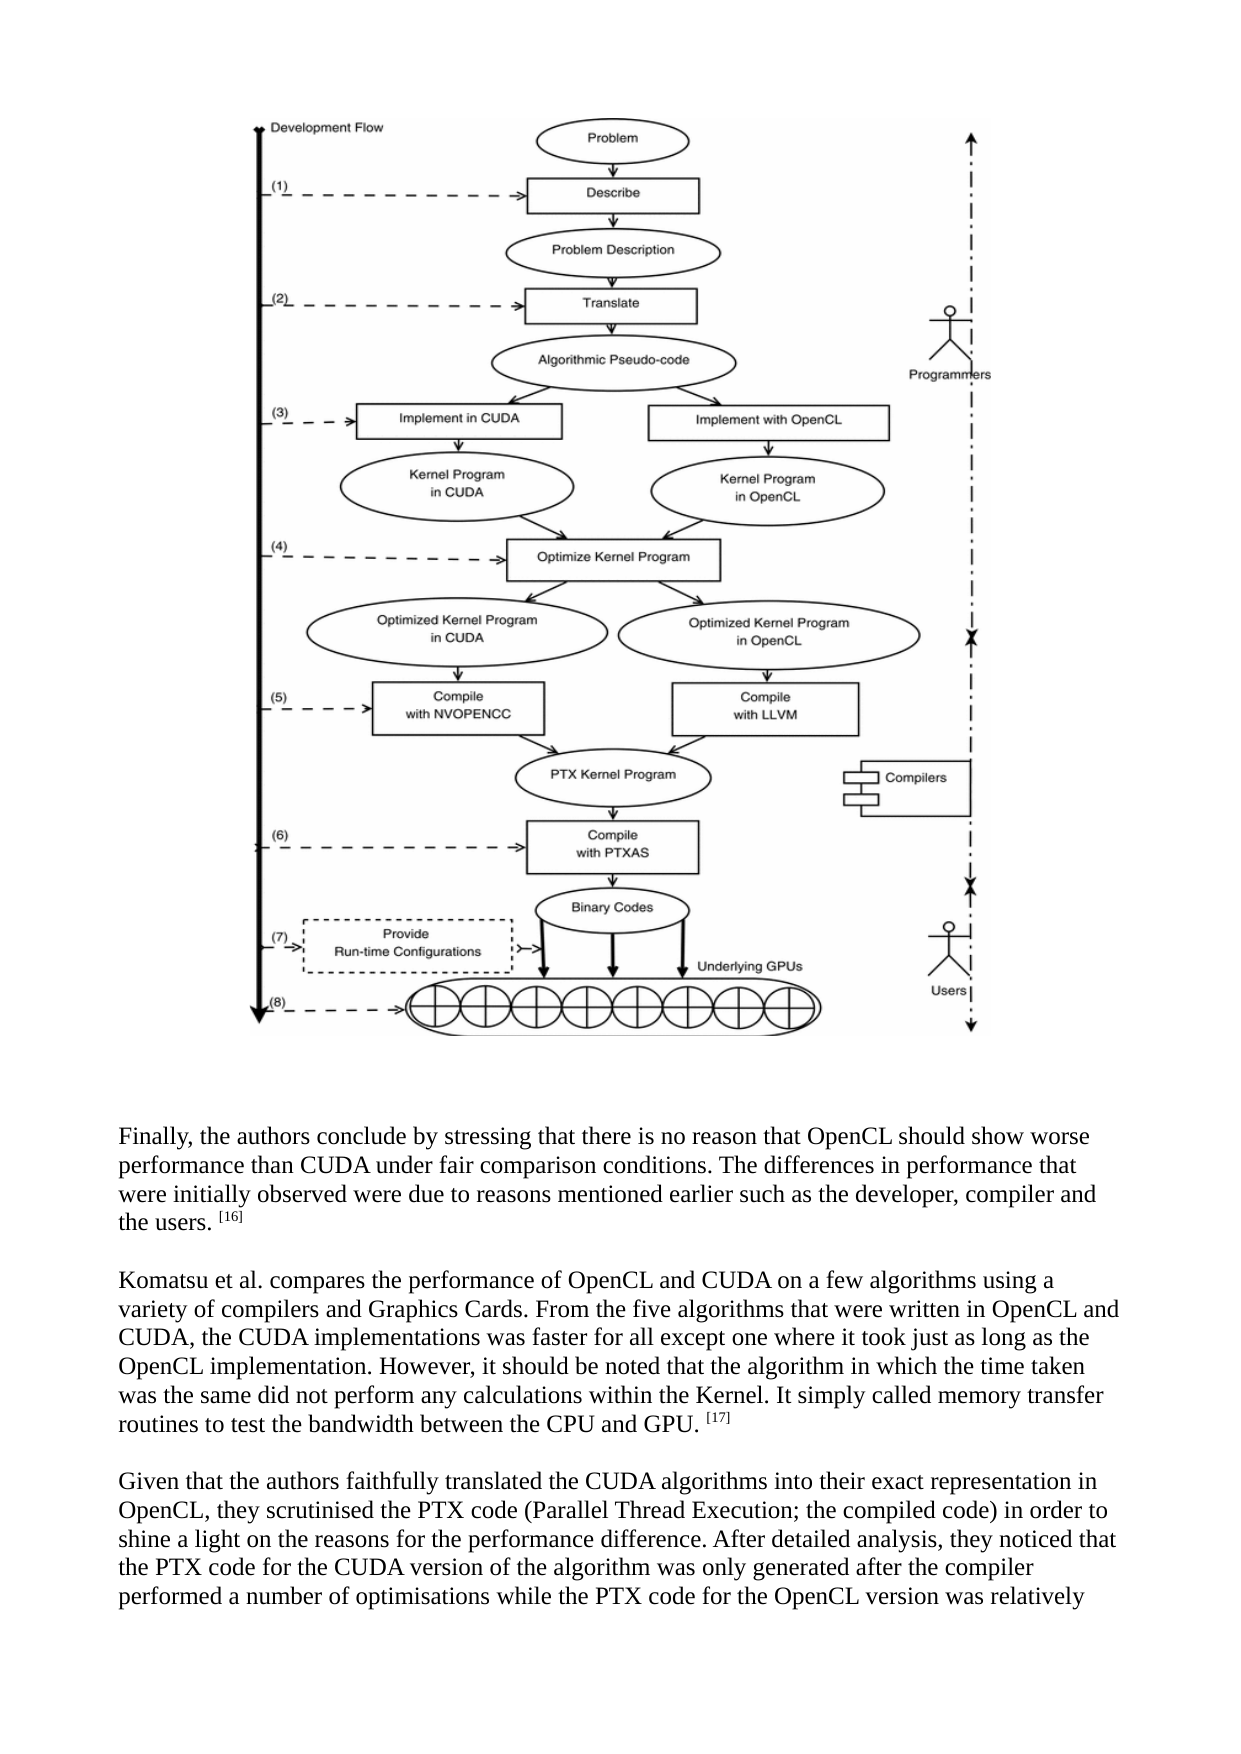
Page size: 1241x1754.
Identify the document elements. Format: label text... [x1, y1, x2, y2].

text Finally, the authors conclude by stressing that there is no reason that OpenCL should show worse performance than CUDA under fair comparison conditions. The differences in performance that were initially observed were due to reasons mentioned earlier such as the developer, compiler and the users. [16] [118, 1121, 1122, 1236]
text Komatsu et al. compares the performance of OpenCL and CUDA on a few algorithms using a variety of compilers and Graphics Cards. From the five algorithms that were written in OpenCL and CUDA, the CUDA implementations was faster for all except one where it took just as long as the OpenCL implementation. However, it should be noted that the algorithm in which the time taken was the same did not perform any calculations within the Kernel. It simply called memory transfer routines to test the bandwidth between the CPU and GPU. [17] [118, 1265, 1122, 1437]
text Given that the authors faithfully translated the CUDA algorithms into their exact representation in OpenCL, they scrutinised the PTX code (Parallel Thread Execution; the compiled code) in order to shine a light on the reasons for the performance difference. After detailed analysis, they noticed that the PTX code for the CUDA version of the algorithm was only generated after the compiler performed a number of optimisations while the PTX code for the OpenCL version was relatively [118, 1466, 1122, 1610]
